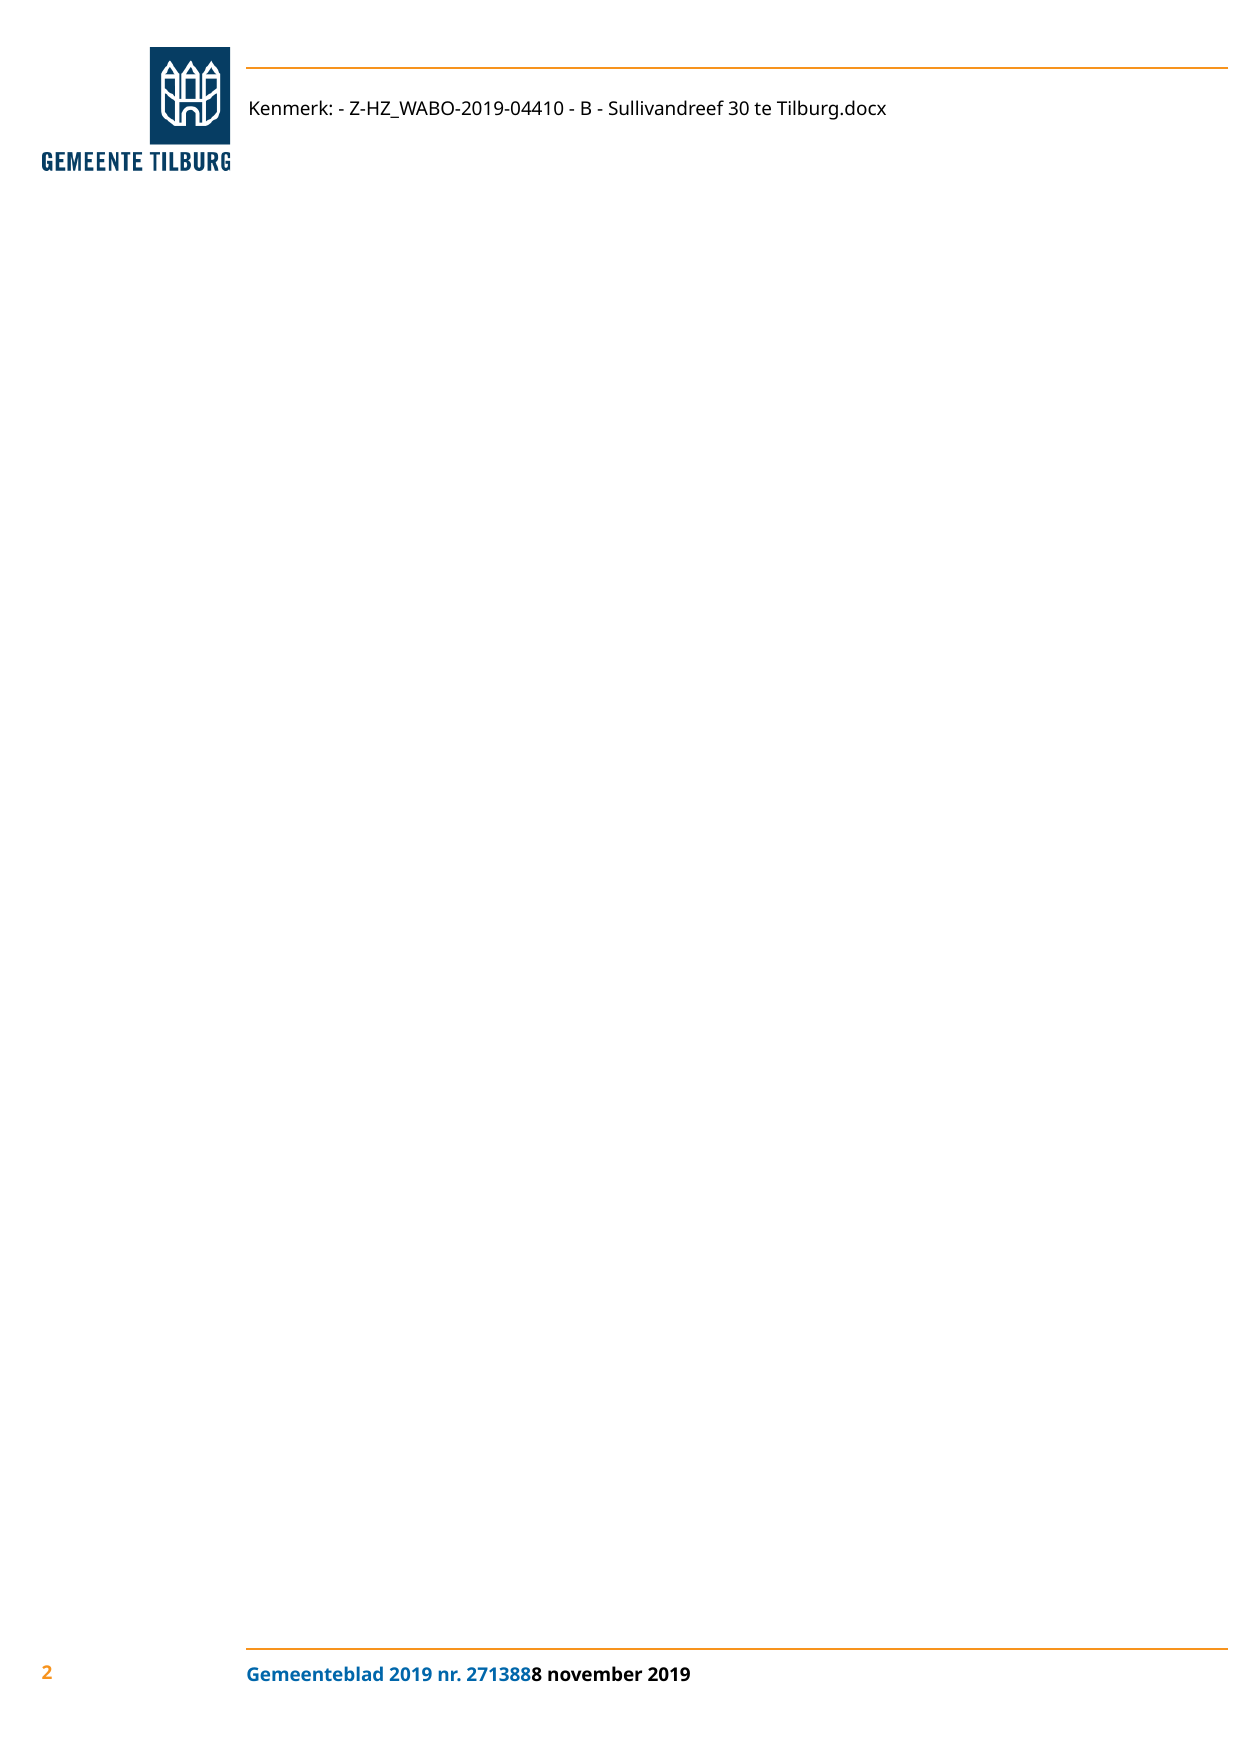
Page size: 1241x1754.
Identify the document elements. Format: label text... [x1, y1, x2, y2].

text Kenmerk: - Z-HZ_WABO-2019-04410 - B - Sullivandreef 30 te Tilburg.docx [248, 95, 1152, 121]
picture [41, 47, 231, 172]
